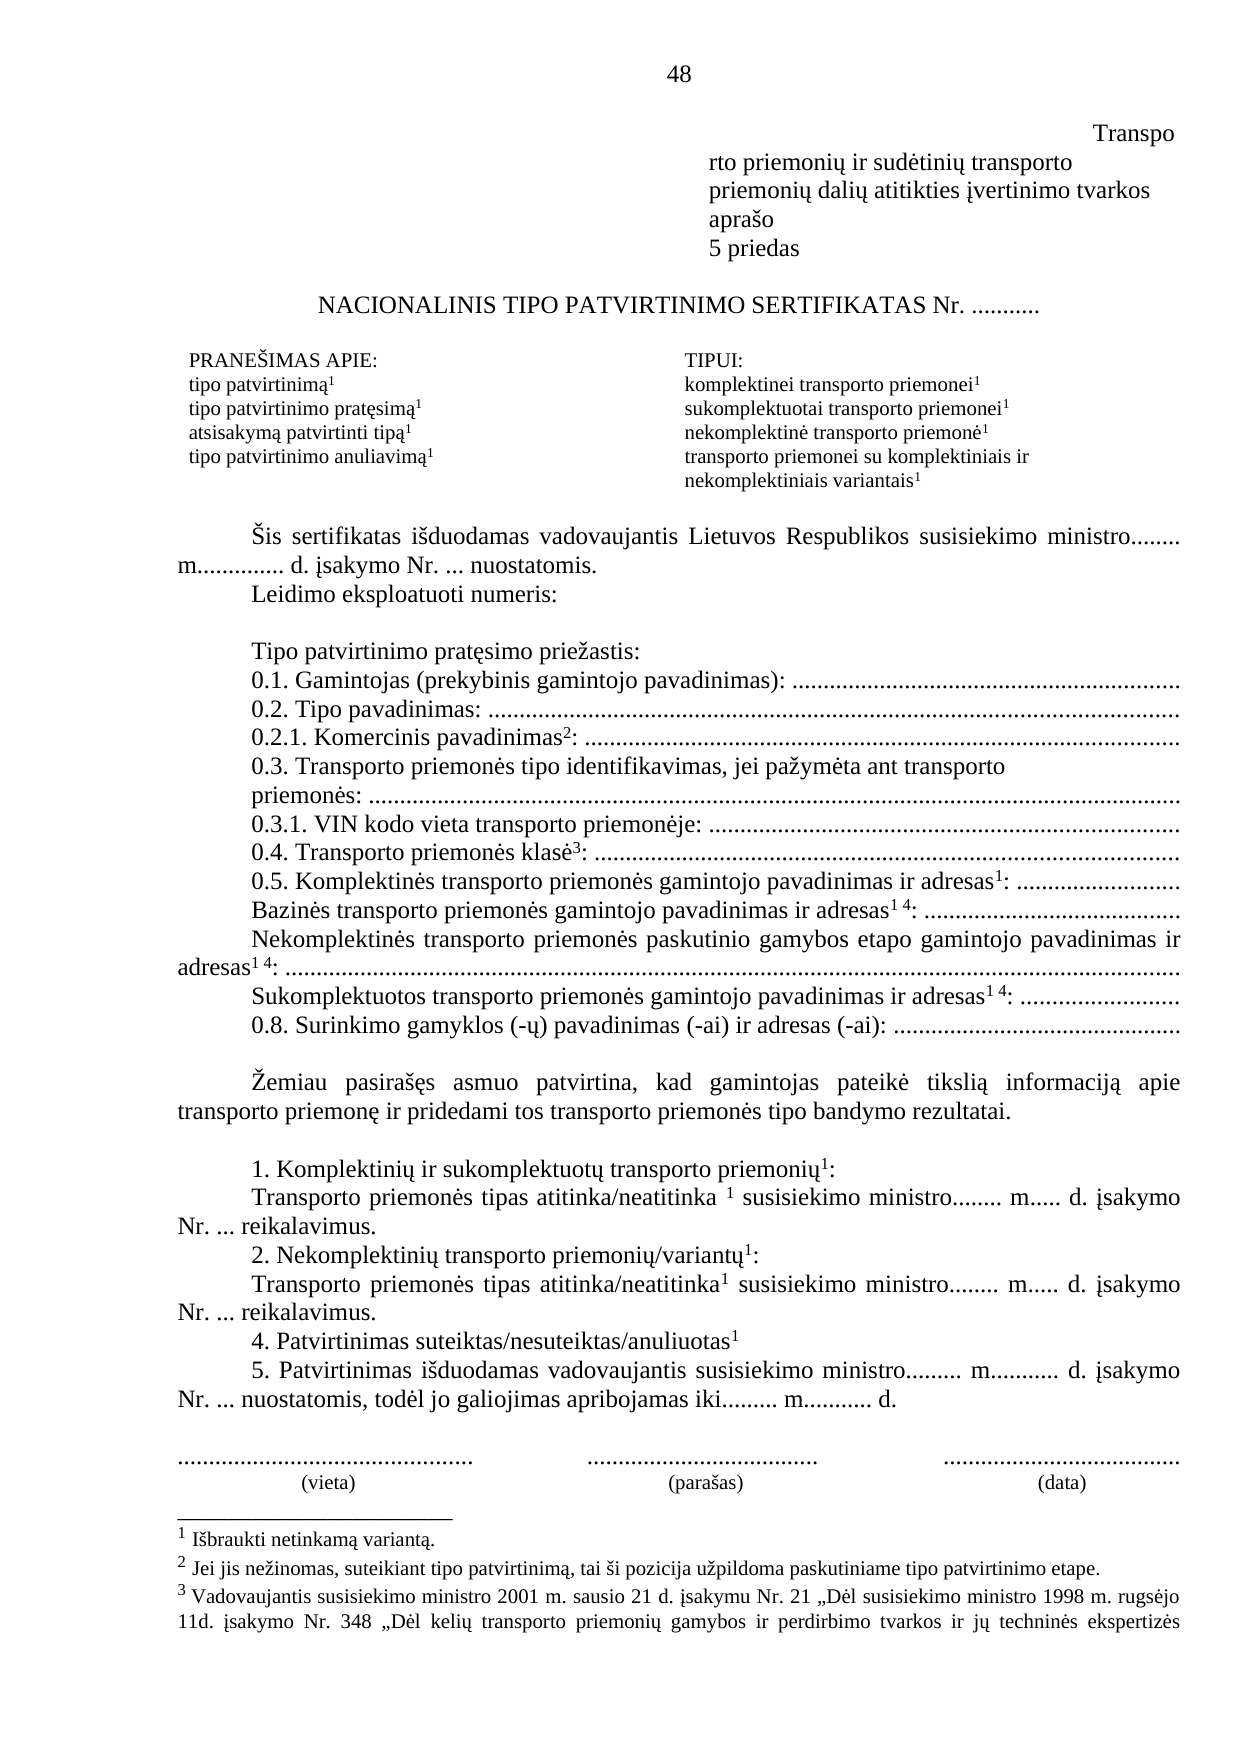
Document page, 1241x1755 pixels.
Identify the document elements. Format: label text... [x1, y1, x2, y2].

text 1 Išbraukti netinkamą variantą. [177, 1523, 1181, 1552]
text Transporto priemonės tipas atitinka/neatitinka 1 susisiekimo ministro........ m..... d. įsakymo Nr. ... reikalavimus. [177, 1182, 1181, 1240]
text 3 Vadovaujantis susisiekimo ministro 2001 m. sausio 21 d. įsakymu Nr. 21 „Dėl susisiekimo ministro 1998 m. rugsėjo 11d. įsakymo Nr. 348 „Dėl kelių transporto priemonių gamybos ir perdirbimo tvarkos ir jų techninės ekspertizės [177, 1580, 1181, 1633]
text ______________________ [177, 1494, 1181, 1523]
text 2 Jei jis nežinomas, suteikiant tipo patvirtinimą, tai ši pozicija užpildoma paskutiniame tipo patvirtinimo etape. [177, 1552, 1181, 1580]
text Transporto priemonių ir sudėtinių transporto [709, 118, 1181, 176]
text Nekomplektinės transporto priemonės paskutinio gamybos etapo gamintojo pavadinimas ir adresas1 4: [177, 924, 1181, 981]
text Transporto priemonės tipas atitinka/neatitinka1 susisiekimo ministro........ m..... d. įsakymo Nr. ... reikalavimus. [177, 1269, 1181, 1326]
text 0.2.1. Komercinis pavadinimas2: [177, 722, 1181, 751]
text 0.5. Komplektinės transporto priemonės gamintojo pavadinimas ir adresas1: [177, 866, 1181, 895]
text NACIONALINIS TIPO PATVIRTINIMO SERTIFIKATAS Nr. ........... [177, 291, 1181, 319]
text Žemiau pasirašęs asmuo patvirtina, kad gamintojas pateikė tikslią informaciją apie transporto priemonę ir pridedami tos transporto priemonės tipo bandymo rezultatai. [177, 1067, 1181, 1125]
text (vieta) (parašas) (data) [177, 1470, 1181, 1494]
text 0.1. Gamintojas (prekybinis gamintojo pavadinimas): [177, 665, 1181, 694]
text Sukomplektuotos transporto priemonės gamintojo pavadinimas ir adresas1 4: [177, 981, 1181, 1010]
text 0.8. Surinkimo gamyklos (-ų) pavadinimas (-ai) ir adresas (-ai): [177, 1010, 1181, 1039]
text 0.3.1. VIN kodo vieta transporto priemonėje: [177, 809, 1181, 837]
text aprašo [177, 204, 1181, 233]
text Šis sertifikatas išduodamas vadovaujantis Lietuvos Respublikos susisiekimo ministro........ m.............. d. įsakymo Nr. ... nuostatomis. [177, 521, 1181, 579]
text 4. Patvirtinimas suteiktas/nesuteiktas/anuliuotas1 [177, 1326, 1181, 1355]
table_header PRANEŠIMAS APIE: tipo patvirtinimą1 tipo patvirtinimo pratęsimą1 atsisakymą patvirtinti tipą1 tipo patvirtinimo anuliavimą1 [177, 348, 673, 492]
text 0.3. Transporto priemonės tipo identifikavimas, jei pažymėta ant transporto [177, 751, 1181, 780]
text Bazinės transporto priemonės gamintojo pavadinimas ir adresas1 4: [177, 895, 1181, 924]
text 5 priedas [177, 233, 1181, 262]
text 2. Nekomplektinių transporto priemonių/variantų1: [177, 1240, 1181, 1269]
text 0.2. Tipo pavadinimas: [177, 694, 1181, 722]
text 5. Patvirtinimas išduodamas vadovaujantis susisiekimo ministro......... m........... d. įsakymo Nr. ... nuostatomis, todėl jo galiojimas apribojamas iki......... m........... d. [177, 1355, 1181, 1412]
text Tipo patvirtinimo pratęsimo priežastis: [177, 636, 1181, 665]
text 0.4. Transporto priemonės klasė3: [177, 837, 1181, 866]
table_header TIPUI: komplektinei transporto priemonei1 sukomplektuotai transporto priemonei1 nekomplektinė transporto priemonė1 transporto priemonei su komplektiniais ir nekomplektiniais variantais1 [673, 348, 1181, 492]
text Leidimo eksploatuoti numeris: [177, 579, 1181, 607]
text 1. Komplektinių ir sukomplektuotų transporto priemonių1: [177, 1154, 1181, 1182]
text priemonės: [177, 780, 1181, 809]
text priemonių dalių atitikties įvertinimo tvarkos [177, 176, 1181, 204]
